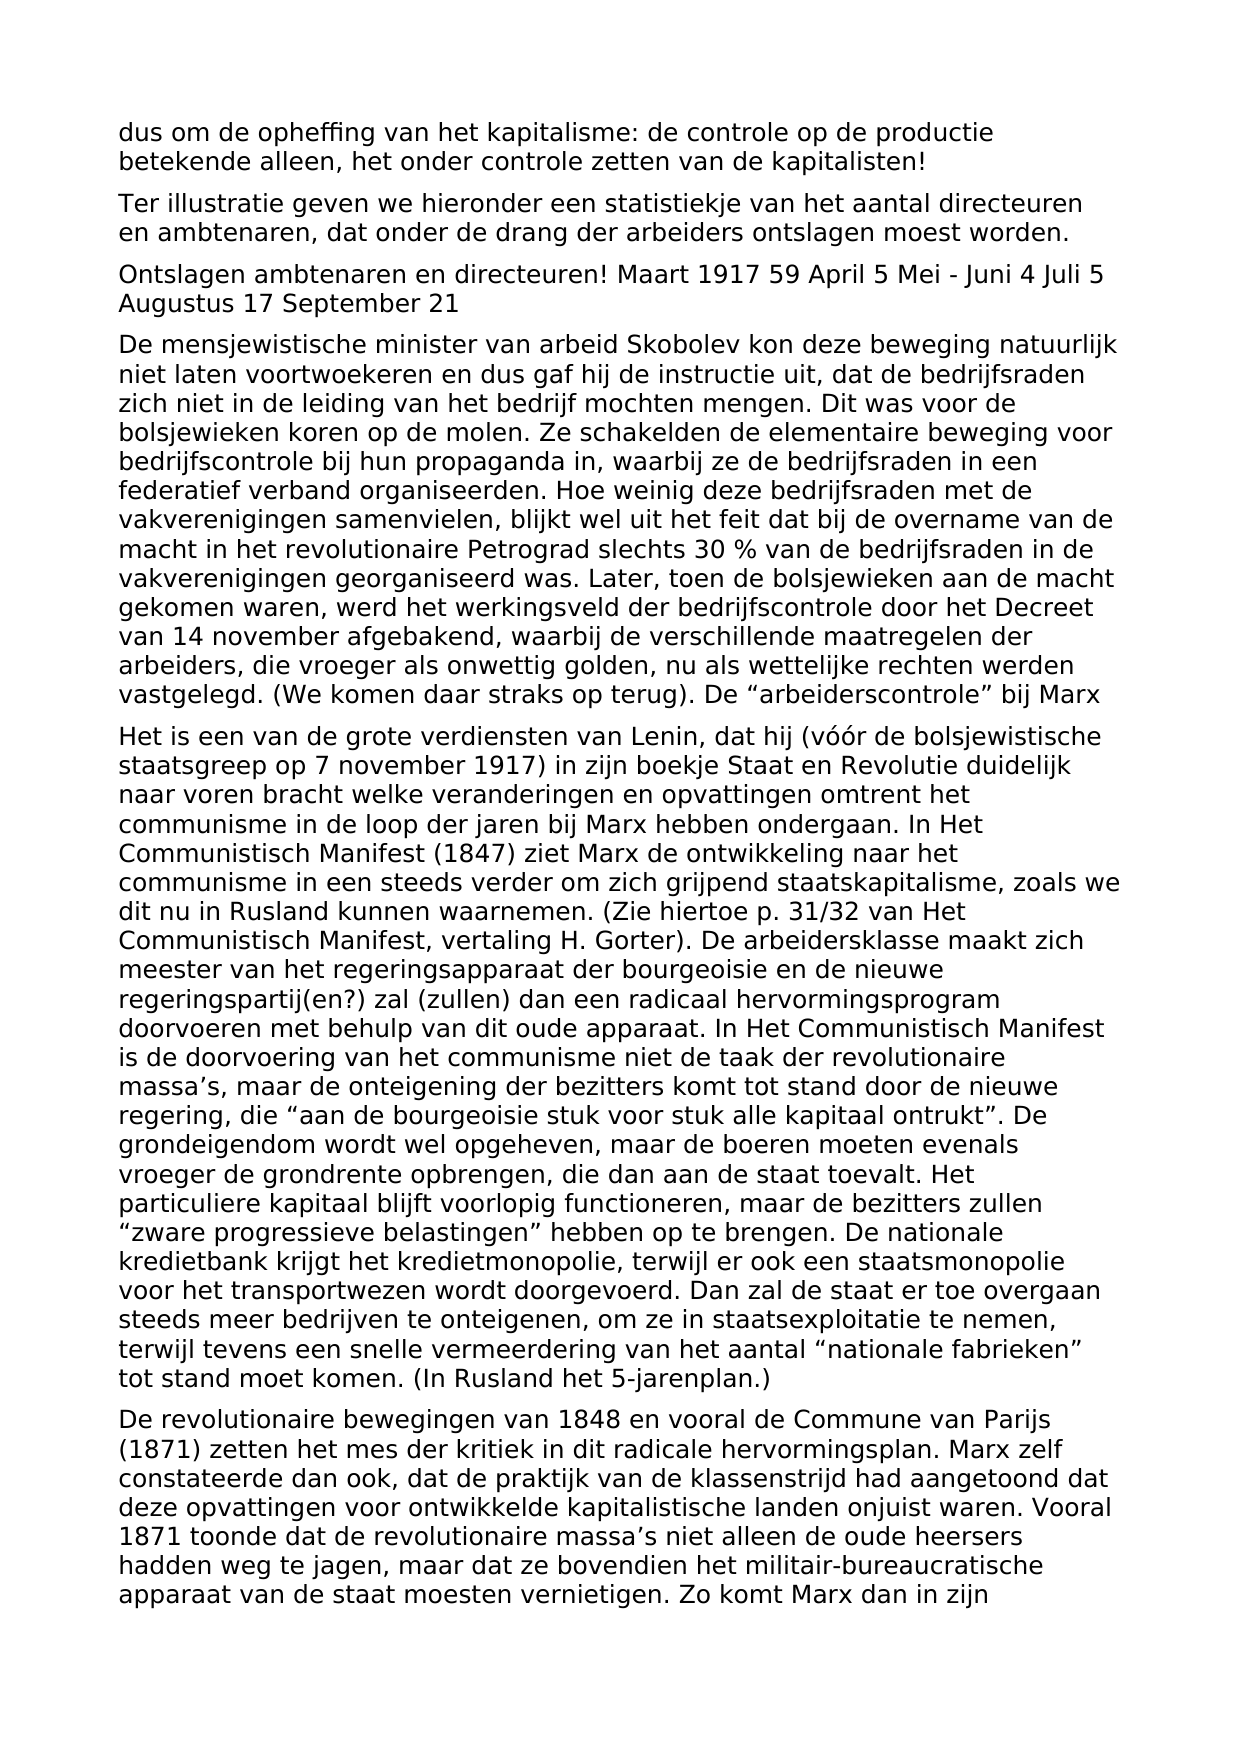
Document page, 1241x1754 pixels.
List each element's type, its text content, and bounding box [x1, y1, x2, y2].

text Ter illustratie geven we hieronder een statistiekje van het aantal directeuren en ambtenaren, dat onder de drang der arbeiders ontslagen moest worden. [118, 189, 1122, 247]
text Ontslagen ambtenaren en directeuren! Maart 1917 59 April 5 Mei - Juni 4 Juli 5 Augustus 17 September 21 [118, 260, 1122, 318]
text dus om de opheffing van het kapitalisme: de controle op de productie betekende alleen, het onder controle zetten van de kapitalisten! [118, 118, 1122, 176]
text De revolutionaire bewegingen van 1848 en vooral de Commune van Parijs (1871) zetten het mes der kritiek in dit radicale hervormingsplan. Marx zelf constateerde dan ook, dat de praktijk van de klassenstrijd had aangetoond dat deze opvattingen voor ontwikkelde kapitalistische landen onjuist waren. Vooral 1871 toonde dat de revolutionaire massa’s niet alleen de oude heersers hadden weg te jagen, maar dat ze bovendien het militair-bureaucratische apparaat van de staat moesten vernietigen. Zo komt Marx dan in zijn [118, 1406, 1122, 1610]
text Het is een van de grote verdiensten van Lenin, dat hij (vóór de bolsjewistische staatsgreep op 7 november 1917) in zijn boekje Staat en Revolutie duidelijk naar voren bracht welke veranderingen en opvattingen omtrent het communisme in de loop der jaren bij Marx hebben ondergaan. In Het Communistisch Manifest (1847) ziet Marx de ontwikkeling naar het communisme in een steeds verder om zich grijpend staatskapitalisme, zoals we dit nu in Rusland kunnen waarnemen. (Zie hiertoe p. 31/32 van Het Communistisch Manifest, vertaling H. Gorter). De arbeidersklasse maakt zich meester van het regeringsapparaat der bourgeoisie en de nieuwe regeringspartij(en?) zal (zullen) dan een radicaal hervormingsprogram doorvoeren met behulp van dit oude apparaat. In Het Communistisch Manifest is de doorvoering van het communisme niet de taak der revolutionaire massa’s, maar de onteigening der bezitters komt tot stand door de nieuwe regering, die “aan de bourgeoisie stuk voor stuk alle kapitaal ontrukt”. De grondeigendom wordt wel opgeheven, maar de boeren moeten evenals vroeger de grondrente opbrengen, die dan aan de staat toevalt. Het particuliere kapitaal blijft voorlopig functioneren, maar de bezitters zullen “zware progressieve belastingen” hebben op te brengen. De nationale kredietbank krijgt het kredietmonopolie, terwijl er ook een staatsmonopolie voor het transportwezen wordt doorgevoerd. Dan zal de staat er toe overgaan steeds meer bedrijven te onteigenen, om ze in staatsexploitatie te nemen, terwijl tevens een snelle vermeerdering van het aantal “nationale fabrieken” tot stand moet komen. (In Rusland het 5-jarenplan.) [118, 722, 1122, 1393]
text De mensjewistische minister van arbeid Skobolev kon deze beweging natuurlijk niet laten voortwoekeren en dus gaf hij de instructie uit, dat de bedrijfsraden zich niet in de leiding van het bedrijf mochten mengen. Dit was voor de bolsjewieken koren op de molen. Ze schakelden de elementaire beweging voor bedrijfscontrole bij hun propaganda in, waarbij ze de bedrijfsraden in een federatief verband organiseerden. Hoe weinig deze bedrijfsraden met de vakverenigingen samenvielen, blijkt wel uit het feit dat bij de overname van de macht in het revolutionaire Petrograd slechts 30 % van de bedrijfsraden in de vakverenigingen georganiseerd was. Later, toen de bolsjewieken aan de macht gekomen waren, werd het werkingsveld der bedrijfscontrole door het Decreet van 14 november afgebakend, waarbij de verschillende maatregelen der arbeiders, die vroeger als onwettig golden, nu als wettelijke rechten werden vastgelegd. (We komen daar straks op terug). De “arbeiderscontrole” bij Marx [118, 331, 1122, 710]
